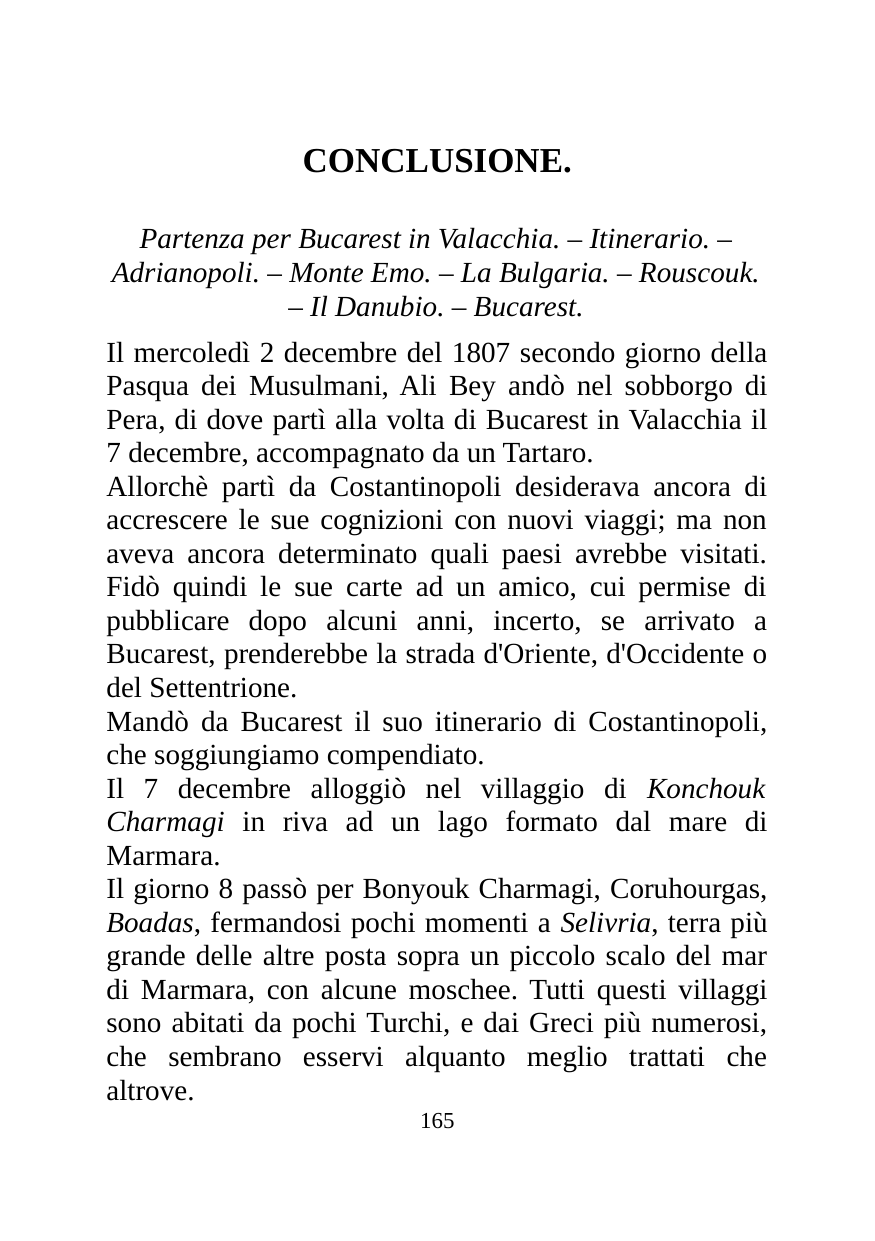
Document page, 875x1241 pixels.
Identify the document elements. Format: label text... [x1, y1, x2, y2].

subtitle Partenza per Bucarest in Valacchia. – Itinerario. – Adrianopoli. – Monte Emo. – La Bulgaria. – Rouscouk. – Il Danubio. – Bucarest. [106, 222, 768, 322]
text Il giorno 8 passò per Bonyouk Charmagi, Coruhourgas, Boadas, fermandosi pochi momenti a Selivria, terra più grande delle altre posta sopra un piccolo scalo del mar di Marmara, con alcune moschee. Tutti questi villaggi sono abitati da pochi Turchi, e dai Greci più numerosi, che sembrano esservi alquanto meglio trattati che altrove. [106, 871, 768, 1106]
text Il mercoledì 2 decembre del 1807 secondo giorno della Pasqua dei Musulmani, Ali Bey andò nel sobborgo di Pera, di dove partì alla volta di Bucarest in Valacchia il 7 decembre, accompagnato da un Tartaro. [106, 335, 768, 469]
subtitle CONCLUSIONE. [106, 140, 768, 180]
text Allorchè partì da Costantinopoli desiderava ancora di accrescere le sue cognizioni con nuovi viaggi; ma non aveva ancora determinato quali paesi avrebbe visitati. Fidò quindi le sue carte ad un amico, cui permise di pubblicare dopo alcuni anni, incerto, se arrivato a Bucarest, prenderebbe la strada d'Oriente, d'Occidente o del Settentrione. [106, 469, 768, 704]
text Il 7 decembre alloggiò nel villaggio di Konchouk Charmagi in riva ad un lago formato dal mare di Marmara. [106, 771, 768, 871]
text Mandò da Bucarest il suo itinerario di Costantinopoli, che soggiungiamo compendiato. [106, 704, 768, 771]
